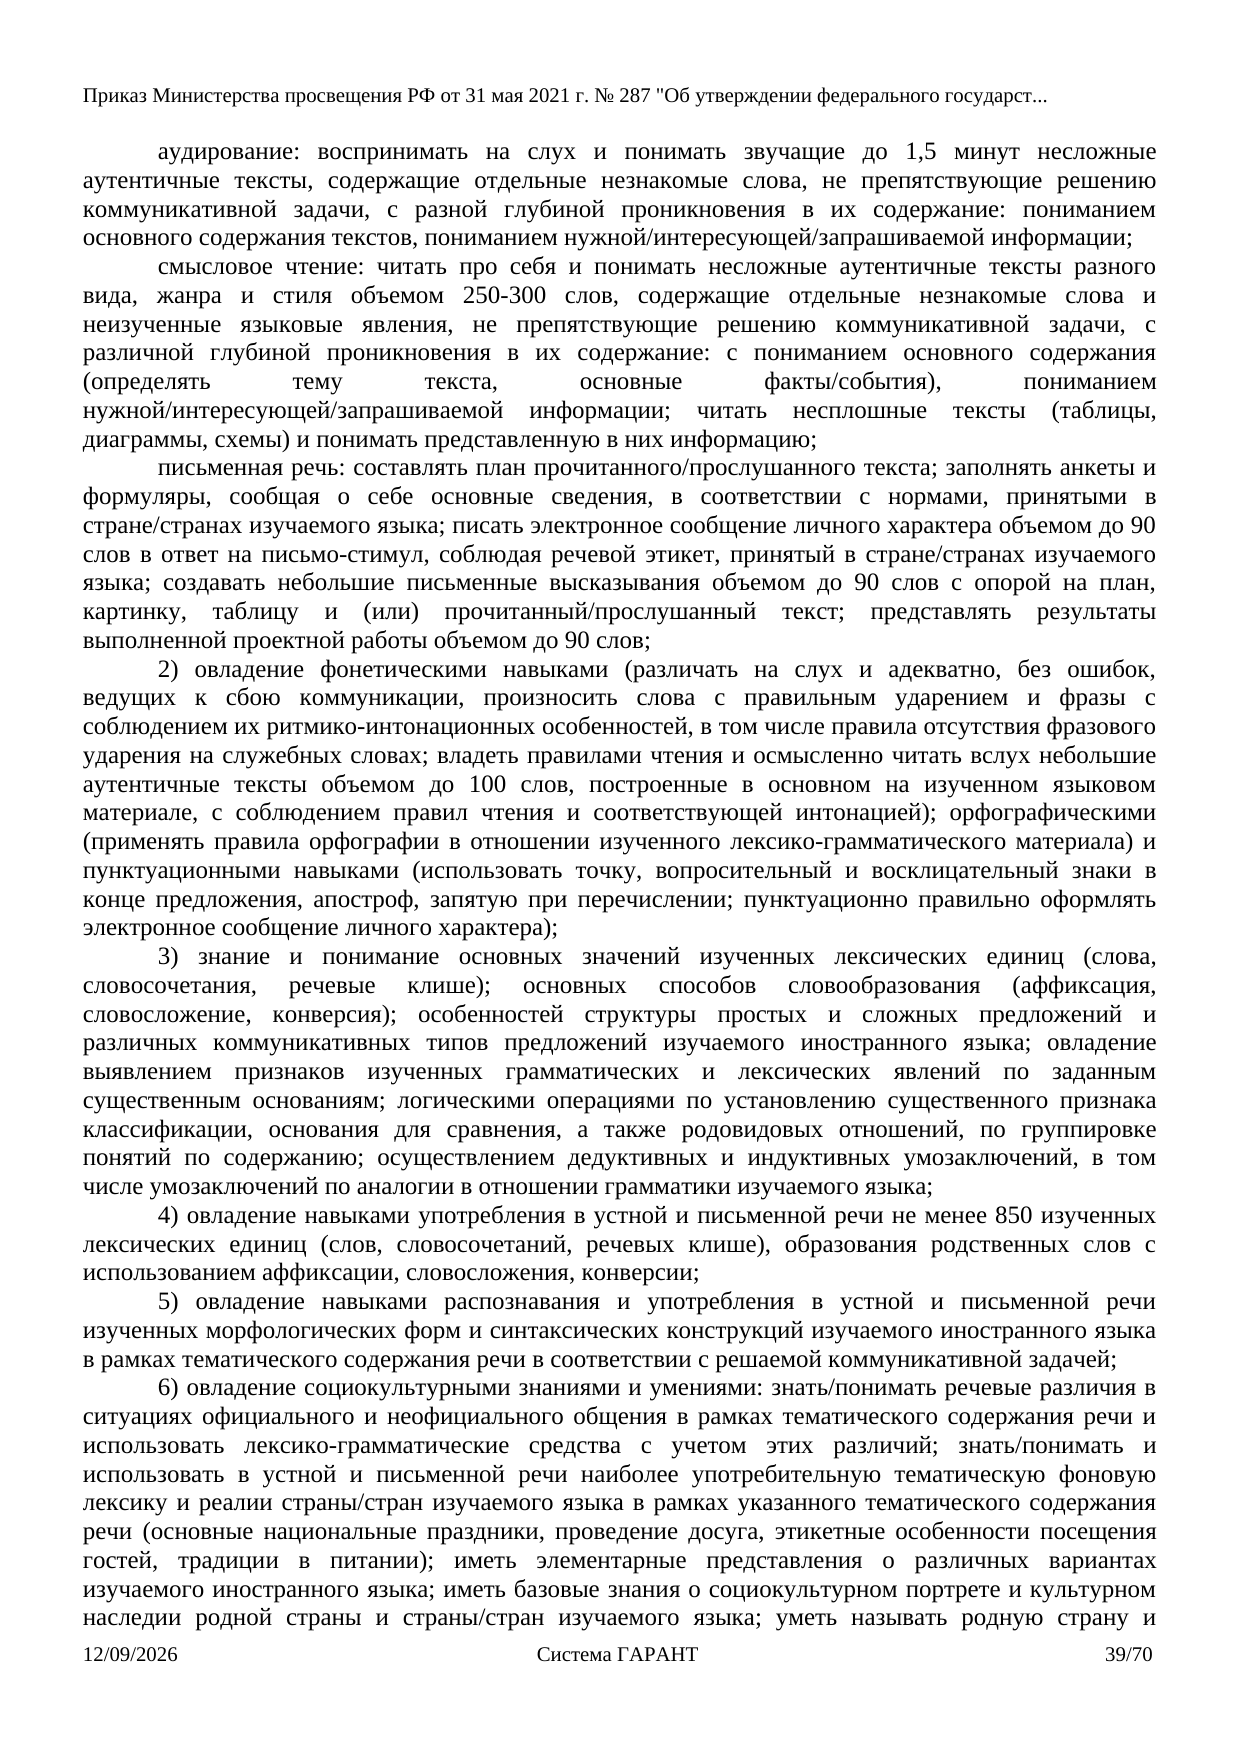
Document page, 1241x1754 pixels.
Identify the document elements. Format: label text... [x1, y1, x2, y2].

text 5) овладение навыками распознавания и употребления в устной и письменной речи изученных морфологических форм и синтаксических конструкций изучаемого иностранного языка в рамках тематического содержания речи в соответствии с решаемой коммуникативной задачей; [83, 1286, 1157, 1372]
text аудирование: воспринимать на слух и понимать звучащие до 1,5 минут несложные аутентичные тексты, содержащие отдельные незнакомые слова, не препятствующие решению коммуникативной задачи, с разной глубиной проникновения в их содержание: пониманием основного содержания текстов, пониманием нужной/интересующей/запрашиваемой информации; [83, 136, 1157, 251]
text письменная речь: составлять план прочитанного/прослушанного текста; заполнять анкеты и формуляры, сообщая о себе основные сведения, в соответствии с нормами, принятыми в стране/странах изучаемого языка; писать электронное сообщение личного характера объемом до 90 слов в ответ на письмо-стимул, соблюдая речевой этикет, принятый в стране/странах изучаемого языка; создавать небольшие письменные высказывания объемом до 90 слов с опорой на план, картинку, таблицу и (или) прочитанный/прослушанный текст; представлять результаты выполненной проектной работы объемом до 90 слов; [83, 452, 1157, 654]
text 2) овладение фонетическими навыками (различать на слух и адекватно, без ошибок, ведущих к сбою коммуникации, произносить слова с правильным ударением и фразы с соблюдением их ритмико-интонационных особенностей, в том числе правила отсутствия фразового ударения на служебных словах; владеть правилами чтения и осмысленно читать вслух небольшие аутентичные тексты объемом до 100 слов, построенные в основном на изученном языковом материале, с соблюдением правил чтения и соответствующей интонацией); орфографическими (применять правила орфографии в отношении изученного лексико-грамматического материала) и пунктуационными навыками (использовать точку, вопросительный и восклицательный знаки в конце предложения, апостроф, запятую при перечислении; пунктуационно правильно оформлять электронное сообщение личного характера); [83, 654, 1157, 941]
text смысловое чтение: читать про себя и понимать несложные аутентичные тексты разного вида, жанра и стиля объемом 250-300 слов, содержащие отдельные незнакомые слова и неизученные языковые явления, не препятствующие решению коммуникативной задачи, с различной глубиной проникновения в их содержание: с пониманием основного содержания (определять тему текста, основные факты/события), пониманием нужной/интересующей/запрашиваемой информации; читать несплошные тексты (таблицы, диаграммы, схемы) и понимать представленную в них информацию; [83, 251, 1157, 452]
text 3) знание и понимание основных значений изученных лексических единиц (слова, словосочетания, речевые клише); основных способов словообразования (аффиксация, словосложение, конверсия); особенностей структуры простых и сложных предложений и различных коммуникативных типов предложений изучаемого иностранного языка; овладение выявлением признаков изученных грамматических и лексических явлений по заданным существенным основаниям; логическими операциями по установлению существенного признака классификации, основания для сравнения, а также родовидовых отношений, по группировке понятий по содержанию; осуществлением дедуктивных и индуктивных умозаключений, в том числе умозаключений по аналогии в отношении грамматики изучаемого языка; [83, 941, 1157, 1200]
text 6) овладение социокультурными знаниями и умениями: знать/понимать речевые различия в ситуациях официального и неофициального общения в рамках тематического содержания речи и использовать лексико-грамматические средства с учетом этих различий; знать/понимать и использовать в устной и письменной речи наиболее употребительную тематическую фоновую лексику и реалии страны/стран изучаемого языка в рамках указанного тематического содержания речи (основные национальные праздники, проведение досуга, этикетные особенности посещения гостей, традиции в питании); иметь элементарные представления о различных вариантах изучаемого иностранного языка; иметь базовые знания о социокультурном портрете и культурном наследии родной страны и страны/стран изучаемого языка; уметь называть родную страну и [83, 1372, 1157, 1631]
text 4) овладение навыками употребления в устной и письменной речи не менее 850 изученных лексических единиц (слов, словосочетаний, речевых клише), образования родственных слов с использованием аффиксации, словосложения, конверсии; [83, 1200, 1157, 1286]
